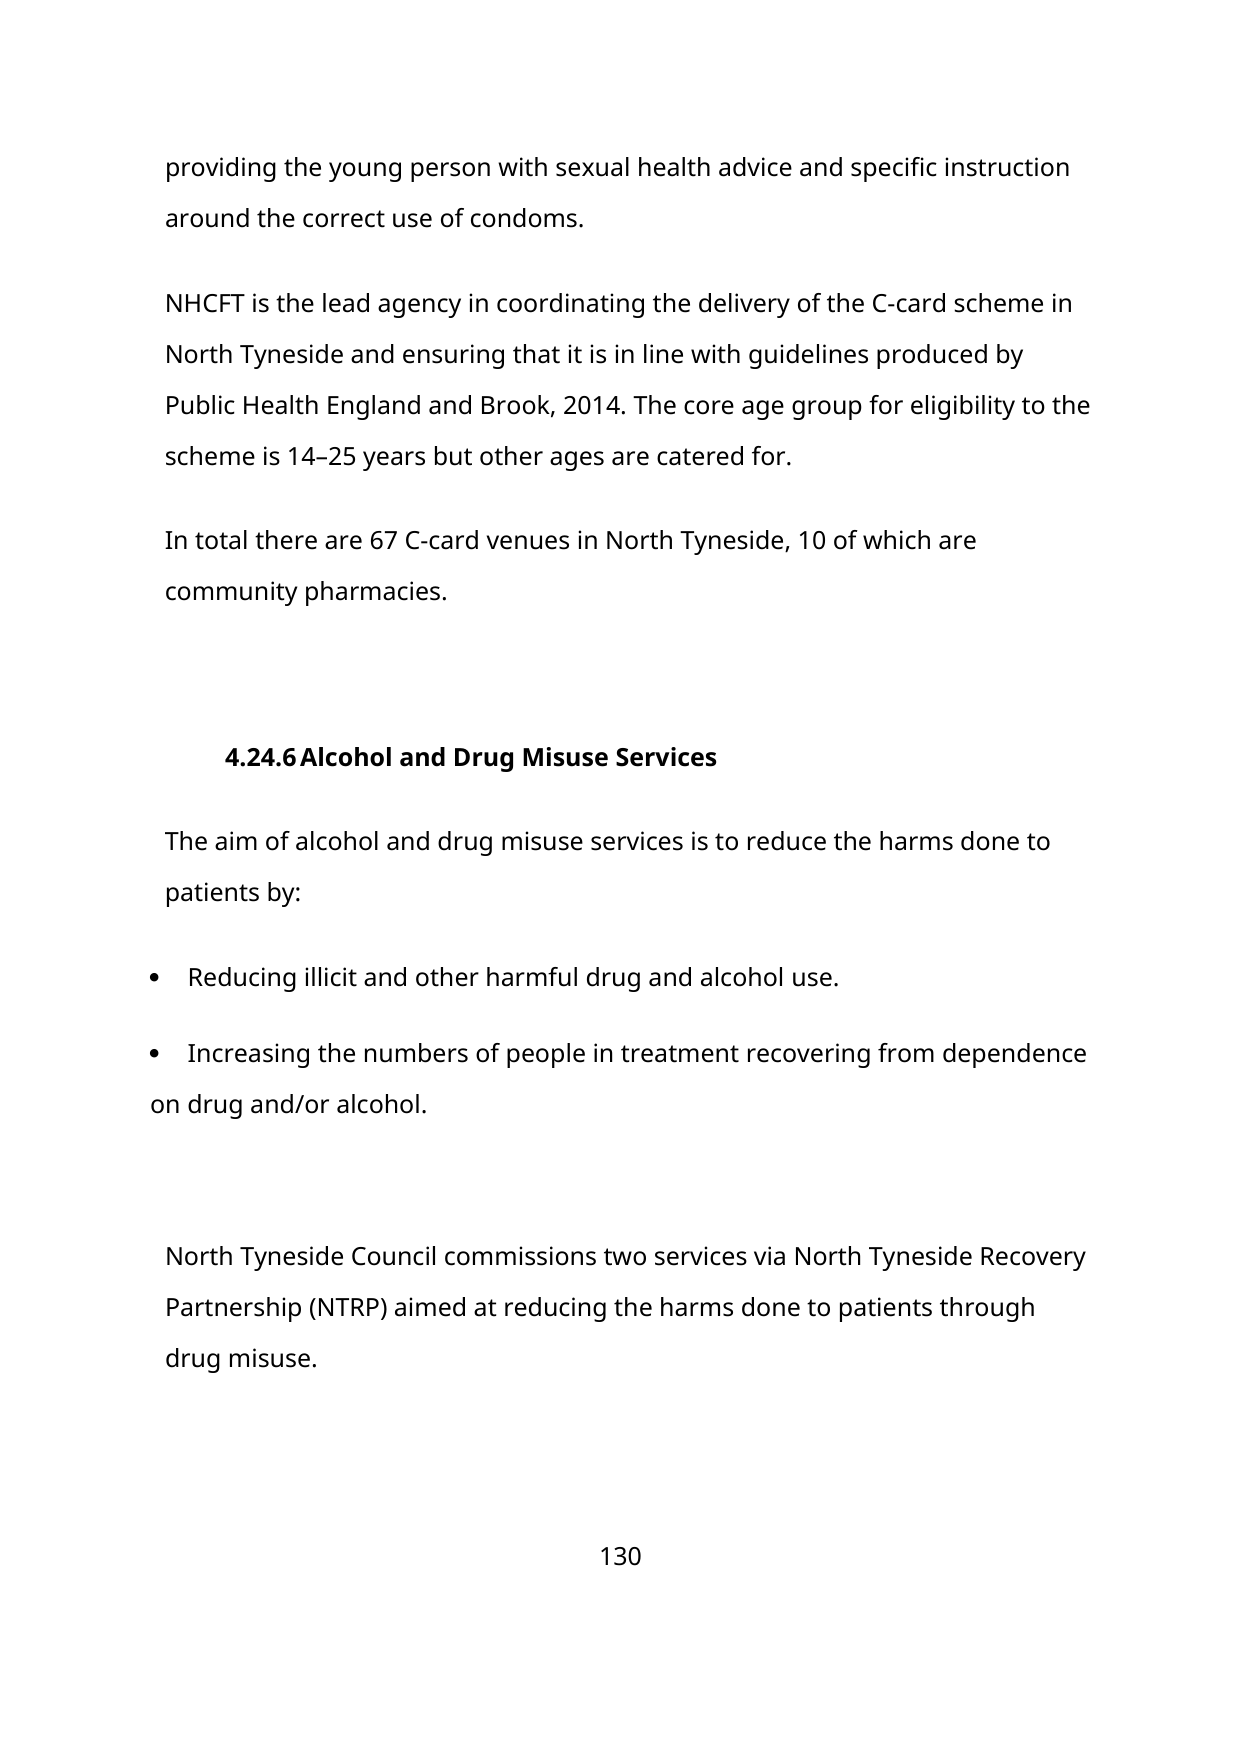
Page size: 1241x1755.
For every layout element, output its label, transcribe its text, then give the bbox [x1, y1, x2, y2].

text North Tyneside Council commissions two services via North Tyneside Recovery Partnership (NTRP) aimed at reducing the harms done to patients through drug misuse. [165, 1238, 1095, 1375]
text The aim of alcohol and drug misuse services is to reduce the harms done to patients by: [164, 824, 1095, 909]
text NHCFT is the lead agency in coordinating the delivery of the C-card scheme in North Tyneside and ensuring that it is in line with guidelines produced by Public Health England and Brook, 2014. The core age group for eligibility to the scheme is 14–25 years but other ages are catered for. [164, 285, 1095, 472]
subtitle 4.24.6 Alcohol and Drug Misuse Services [150, 739, 1091, 773]
text providing the young person with sexual health advice and specific instruction around the correct use of condoms. [165, 150, 1095, 235]
text In total there are 67 C-card venues in North Tyneside, 10 of which are community pharmacies. [164, 523, 1095, 608]
list Increasing the numbers of people in treatment recovering from dependence on drug and/or alcohol. [150, 1035, 1095, 1121]
list Reducing illicit and other harmful drug and alcohol use. [150, 959, 1095, 993]
